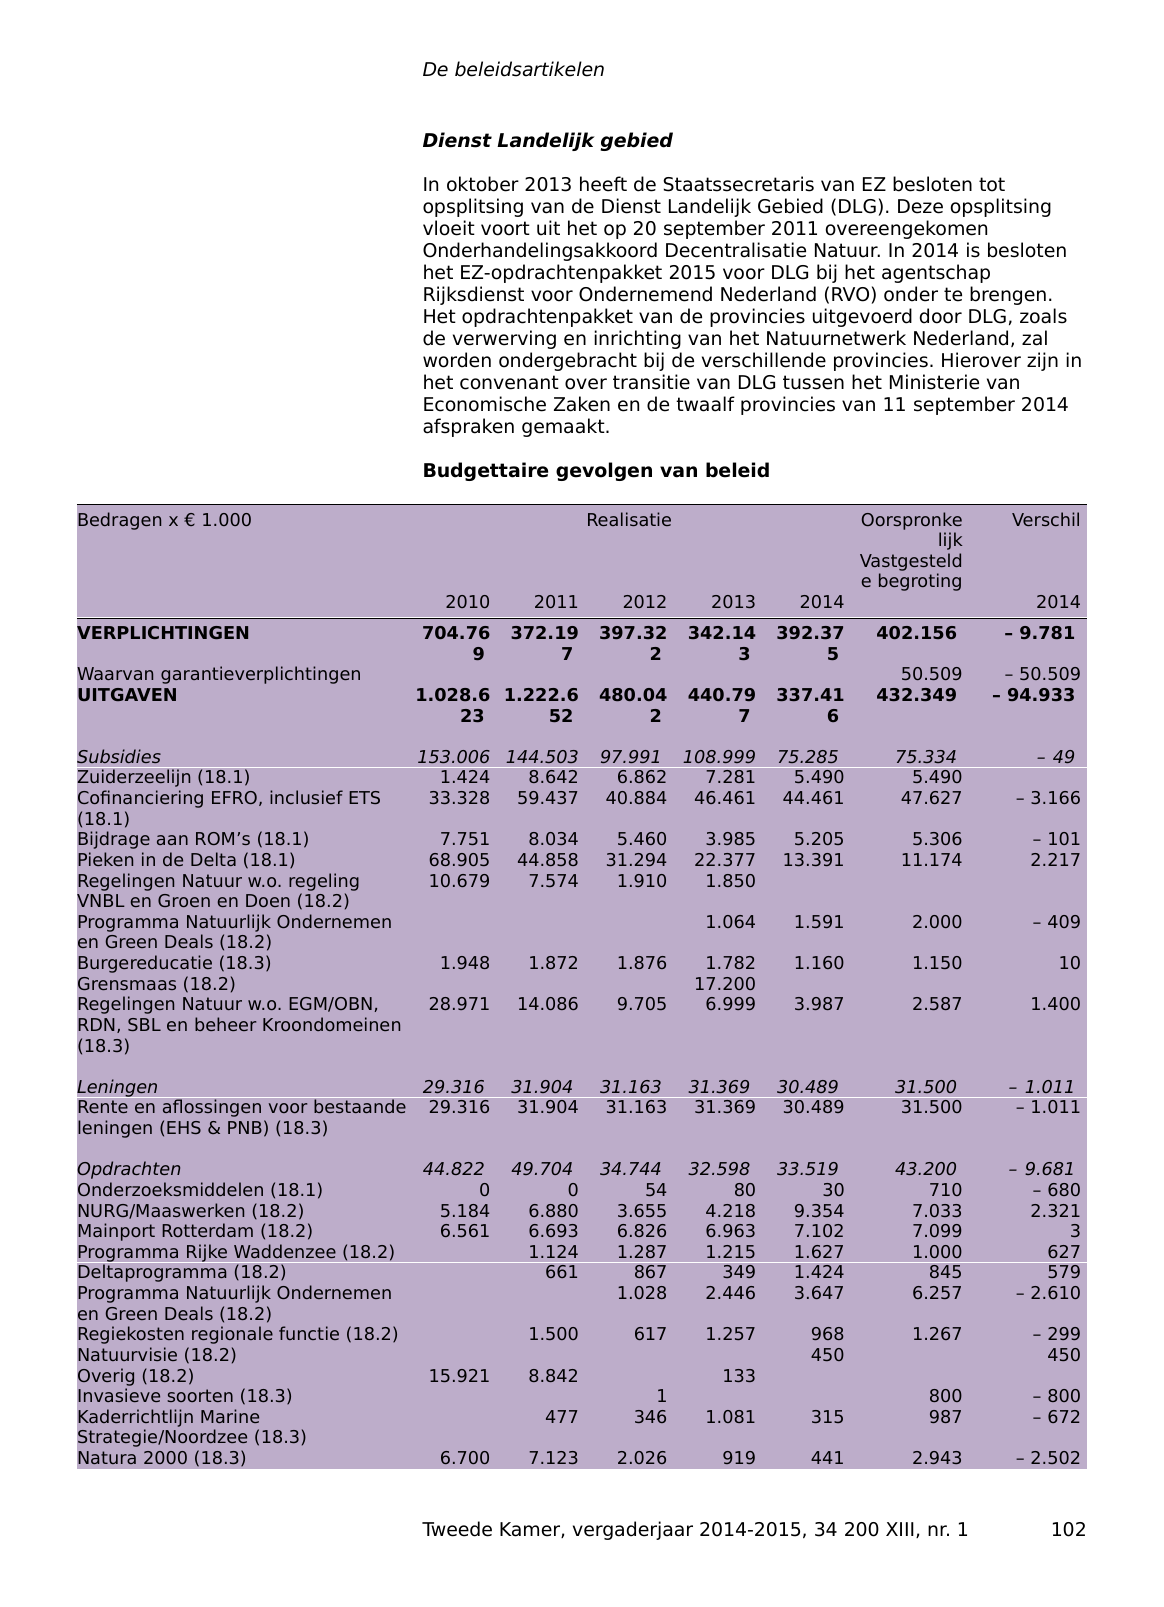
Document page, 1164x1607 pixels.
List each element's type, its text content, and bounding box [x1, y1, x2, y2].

table_cell Regelingen Natuur w.o. EGM/OBN, RDN, SBL en beheer Kroondomeinen (18.3) [77, 994, 407, 1056]
table_cell 5.490 [762, 768, 850, 788]
table_cell [585, 726, 673, 747]
text In oktober 2013 heeft de Staatssecretaris van EZ besloten tot opsplitsing van de Dienst Landelijk Gebied (DLG). Deze opsplitsing vloeit voort uit het op 20 september 2011 overeengekomen Onderhandelingsakkoord Decentralisatie Natuur. In 2014 is besloten het EZ-opdrachtenpakket 2015 voor DLG bij het agentschap Rijksdienst voor Ondernemend Nederland (RVO) onder te brengen. Het opdrachtenpakket van de provincies uitgevoerd door DLG, zoals de verwerving en inrichting van het Natuurnetwerk Nederland, zal worden ondergebracht bij de verschillende provincies. Hierover zijn in het convenant over transitie van DLG tussen het Ministerie van Economische Zaken en de twaalf provincies van 11 september 2014 afspraken gemaakt. [422, 174, 1087, 438]
table_cell [77, 1139, 407, 1159]
table_cell 2010 [408, 592, 496, 617]
table_cell 31.500 [850, 1098, 968, 1139]
subtitle Dienst Landelijk gebied [422, 130, 1087, 152]
table_cell 1.028.623 [408, 685, 496, 726]
table_cell [762, 726, 850, 747]
table_cell [496, 1345, 584, 1366]
table_cell [850, 592, 968, 617]
table_cell 97.991 [585, 747, 673, 767]
table_cell [77, 592, 407, 617]
table_cell 30 [762, 1180, 850, 1201]
table_cell 44.858 [496, 850, 584, 871]
table_cell [850, 871, 968, 912]
table_cell Regiekosten regionale functie (18.2) [77, 1324, 407, 1345]
table_cell 1.424 [762, 1263, 850, 1283]
table_cell 6.257 [850, 1283, 968, 1324]
table_cell – 3.166 [969, 788, 1087, 829]
table_cell 1.081 [673, 1407, 762, 1448]
table_cell 1.000 [850, 1242, 968, 1262]
table_cell 75.285 [762, 747, 850, 767]
table_cell 480.042 [585, 685, 673, 726]
table_cell 704.769 [408, 619, 496, 664]
table_cell – 50.509 [969, 664, 1087, 685]
table_cell [408, 1324, 496, 1345]
table_cell 46.461 [673, 788, 762, 829]
table_cell 402.156 [850, 619, 968, 664]
table_cell 50.509 [850, 664, 968, 685]
table_cell [585, 664, 673, 685]
table_cell Natuurvisie (18.2) [77, 1345, 407, 1366]
subtitle Budgettaire gevolgen van beleid [422, 460, 1087, 482]
table_cell 3.987 [762, 994, 850, 1056]
table_cell [77, 726, 407, 747]
table_cell 3.655 [585, 1201, 673, 1221]
table_cell 0 [408, 1180, 496, 1201]
table_cell 2.026 [585, 1448, 673, 1469]
table_cell [496, 1056, 584, 1077]
table_cell 6.963 [673, 1221, 762, 1242]
table_cell 1.910 [585, 871, 673, 912]
table_cell 1.124 [496, 1242, 584, 1262]
table_header Verschil [969, 505, 1087, 592]
table_cell 1.948 [408, 953, 496, 974]
table_cell [408, 1407, 496, 1448]
table_cell – 94.933 [969, 685, 1087, 726]
table_cell 1.876 [585, 953, 673, 974]
table_cell – 409 [969, 912, 1087, 953]
table_cell 10 [969, 953, 1087, 974]
table_cell 1.160 [762, 953, 850, 974]
table_cell 392.375 [762, 619, 850, 664]
table_cell Overig (18.2) [77, 1366, 407, 1386]
table_cell 40.884 [585, 788, 673, 829]
table_cell [762, 1056, 850, 1077]
table_cell 4.218 [673, 1201, 762, 1221]
table_cell 440.797 [673, 685, 762, 726]
table_cell – 299 [969, 1324, 1087, 1345]
table_cell Zuiderzeelijn (18.1) [77, 768, 407, 788]
table_cell 1.500 [496, 1324, 584, 1345]
table_cell [585, 974, 673, 994]
table_cell 13.391 [762, 850, 850, 871]
table_cell 1.627 [762, 1242, 850, 1262]
table_cell 1.028 [585, 1283, 673, 1324]
table_cell 43.200 [850, 1159, 968, 1180]
table_cell [762, 974, 850, 994]
table_cell 1.782 [673, 953, 762, 974]
table_cell 44.461 [762, 788, 850, 829]
table_cell 1.287 [585, 1242, 673, 1262]
table_cell VERPLICHTINGEN [77, 619, 407, 664]
table_cell 9.354 [762, 1201, 850, 1221]
table_cell 1.872 [496, 953, 584, 974]
table_cell Onderzoeksmiddelen (18.1) [77, 1180, 407, 1201]
table_cell 315 [762, 1407, 850, 1448]
table_cell [585, 1366, 673, 1386]
table_cell 5.306 [850, 829, 968, 850]
table_cell 10.679 [408, 871, 496, 912]
table_cell [850, 1139, 968, 1159]
table_cell 6.880 [496, 1201, 584, 1221]
table_cell 987 [850, 1407, 968, 1448]
table_cell – 672 [969, 1407, 1087, 1448]
table_cell Cofinanciering EFRO, inclusief ETS (18.1) [77, 788, 407, 829]
table_cell 6.826 [585, 1221, 673, 1242]
table_cell NURG/Maaswerken (18.2) [77, 1201, 407, 1221]
table_cell 2.943 [850, 1448, 968, 1469]
table_cell 29.316 [408, 1077, 496, 1097]
table_cell 31.904 [496, 1077, 584, 1097]
table_cell [496, 1283, 584, 1324]
table_cell [496, 664, 584, 685]
table_cell 2012 [585, 592, 673, 617]
table_cell – 9.681 [969, 1159, 1087, 1180]
table_cell Natura 2000 (18.3) [77, 1448, 407, 1469]
table_cell 710 [850, 1180, 968, 1201]
table_cell 7.751 [408, 829, 496, 850]
table_cell [496, 1386, 584, 1407]
table_cell 579 [969, 1263, 1087, 1283]
table_cell Rente en aflossingen voor bestaande leningen (EHS & PNB) (18.3) [77, 1098, 407, 1139]
table_cell 845 [850, 1263, 968, 1283]
table_cell 337.416 [762, 685, 850, 726]
table_cell [408, 1242, 496, 1262]
table_cell 47.627 [850, 788, 968, 829]
table_cell 1.257 [673, 1324, 762, 1345]
table_cell Mainport Rotterdam (18.2) [77, 1221, 407, 1242]
table_cell 31.904 [496, 1098, 584, 1139]
table_cell 31.500 [850, 1077, 968, 1097]
table_cell 59.437 [496, 788, 584, 829]
table_cell [850, 974, 968, 994]
table_cell [408, 726, 496, 747]
table_cell – 2.610 [969, 1283, 1087, 1324]
table_cell [762, 1386, 850, 1407]
table_cell 6.693 [496, 1221, 584, 1242]
table_cell 450 [762, 1345, 850, 1366]
table_cell 372.197 [496, 619, 584, 664]
table_cell Kaderrichtlijn Marine Strategie/Noordzee (18.3) [77, 1407, 407, 1448]
table_cell [969, 974, 1087, 994]
table_cell [408, 1386, 496, 1407]
table_cell 5.205 [762, 829, 850, 850]
table_cell 49.704 [496, 1159, 584, 1180]
table_header Oorspronkelijk Vastgestelde begroting [850, 505, 968, 592]
table_cell 5.490 [850, 768, 968, 788]
table_cell 661 [496, 1263, 584, 1283]
table_cell [673, 1345, 762, 1366]
table_cell 349 [673, 1263, 762, 1283]
table_cell 14.086 [496, 994, 584, 1056]
table_cell Programma Natuurlijk Ondernemen en Green Deals (18.2) [77, 1283, 407, 1324]
table_cell [969, 768, 1087, 788]
table_cell [585, 1345, 673, 1366]
table_cell 108.999 [673, 747, 762, 767]
table_cell 33.328 [408, 788, 496, 829]
table_cell 2013 [673, 592, 762, 617]
table_cell 617 [585, 1324, 673, 1345]
table_cell 31.163 [585, 1098, 673, 1139]
table_cell 7.033 [850, 1201, 968, 1221]
table_cell [585, 912, 673, 953]
table_cell 919 [673, 1448, 762, 1469]
table_cell 7.123 [496, 1448, 584, 1469]
table_cell 2011 [496, 592, 584, 617]
table_cell 44.822 [408, 1159, 496, 1180]
table_cell [408, 912, 496, 953]
table_cell 28.971 [408, 994, 496, 1056]
table_cell – 2.502 [969, 1448, 1087, 1469]
table_cell Waarvan garantieverplichtingen [77, 664, 407, 685]
table_cell 75.334 [850, 747, 968, 767]
table_cell 7.102 [762, 1221, 850, 1242]
table_header Bedragen x € 1.000 [77, 505, 407, 592]
table_cell 7.099 [850, 1221, 968, 1242]
table_cell [77, 1056, 407, 1077]
table_cell 800 [850, 1386, 968, 1407]
table_cell [408, 1263, 496, 1283]
table_cell 441 [762, 1448, 850, 1469]
table_cell [850, 1056, 968, 1077]
table_cell 11.174 [850, 850, 968, 871]
table_cell 2014 [762, 592, 850, 617]
table_cell 31.163 [585, 1077, 673, 1097]
table_cell 30.489 [762, 1077, 850, 1097]
table_cell 477 [496, 1407, 584, 1448]
table_cell [969, 1056, 1087, 1077]
table_cell [673, 664, 762, 685]
table_cell 5.184 [408, 1201, 496, 1221]
table_cell 68.905 [408, 850, 496, 871]
table_cell 2.321 [969, 1201, 1087, 1221]
table_cell 1.150 [850, 953, 968, 974]
table_cell 2.446 [673, 1283, 762, 1324]
table_cell – 1.011 [969, 1098, 1087, 1139]
table_cell 1.215 [673, 1242, 762, 1262]
table_cell 1.400 [969, 994, 1087, 1056]
table_cell Programma Rijke Waddenzee (18.2) [77, 1242, 407, 1262]
table_cell [585, 1056, 673, 1077]
table_cell 153.006 [408, 747, 496, 767]
table_cell [496, 974, 584, 994]
table_cell 31.369 [673, 1077, 762, 1097]
table_cell [762, 1139, 850, 1159]
table_cell [969, 871, 1087, 912]
table_cell 8.842 [496, 1366, 584, 1386]
table_cell [496, 726, 584, 747]
table_cell [673, 1386, 762, 1407]
table_cell 1.222.652 [496, 685, 584, 726]
table_cell 867 [585, 1263, 673, 1283]
table_cell [762, 664, 850, 685]
table_cell 346 [585, 1407, 673, 1448]
table_cell 33.519 [762, 1159, 850, 1180]
table_cell – 101 [969, 829, 1087, 850]
table_cell [673, 1139, 762, 1159]
table_cell [496, 1139, 584, 1159]
table_cell [408, 1283, 496, 1324]
table_cell 450 [969, 1345, 1087, 1366]
table_cell Leningen [77, 1077, 407, 1097]
table_cell 3.647 [762, 1283, 850, 1324]
table_cell 30.489 [762, 1098, 850, 1139]
table_cell 133 [673, 1366, 762, 1386]
table_cell 342.143 [673, 619, 762, 664]
table_cell [408, 1056, 496, 1077]
table_cell Grensmaas (18.2) [77, 974, 407, 994]
table_cell 6.700 [408, 1448, 496, 1469]
table_cell 6.561 [408, 1221, 496, 1242]
table_cell [496, 912, 584, 953]
table_cell 1.591 [762, 912, 850, 953]
table_cell Deltaprogramma (18.2) [77, 1263, 407, 1283]
table_cell Pieken in de Delta (18.1) [77, 850, 407, 871]
table_cell [673, 1056, 762, 1077]
table_cell [969, 1139, 1087, 1159]
table_cell Programma Natuurlijk Ondernemen en Green Deals (18.2) [77, 912, 407, 953]
table_cell 8.034 [496, 829, 584, 850]
table_cell 54 [585, 1180, 673, 1201]
table_cell – 680 [969, 1180, 1087, 1201]
table_cell – 49 [969, 747, 1087, 767]
table_cell 2.217 [969, 850, 1087, 871]
table_cell [408, 664, 496, 685]
table_cell 6.999 [673, 994, 762, 1056]
table_cell – 9.781 [969, 619, 1087, 664]
table_cell Regelingen Natuur w.o. regeling VNBL en Groen en Doen (18.2) [77, 871, 407, 912]
table_cell Bijdrage aan ROM’s (18.1) [77, 829, 407, 850]
table_cell 17.200 [673, 974, 762, 994]
table_cell [850, 726, 968, 747]
table_cell [408, 1139, 496, 1159]
table_cell 2.000 [850, 912, 968, 953]
table_cell [969, 726, 1087, 747]
table_cell 31.294 [585, 850, 673, 871]
table_cell [850, 1345, 968, 1366]
table_cell 627 [969, 1242, 1087, 1262]
table_cell [850, 1366, 968, 1386]
table_cell 31.369 [673, 1098, 762, 1139]
table_cell – 800 [969, 1386, 1087, 1407]
table_cell 1.064 [673, 912, 762, 953]
table_cell 7.281 [673, 768, 762, 788]
table_cell 3.985 [673, 829, 762, 850]
table_cell [673, 726, 762, 747]
table_cell [762, 1366, 850, 1386]
table_cell 29.316 [408, 1098, 496, 1139]
table_header Realisatie [408, 505, 850, 592]
table_cell 1 [585, 1386, 673, 1407]
table_cell 22.377 [673, 850, 762, 871]
table_cell 6.862 [585, 768, 673, 788]
table_cell 5.460 [585, 829, 673, 850]
table_cell 397.322 [585, 619, 673, 664]
table_cell [585, 1139, 673, 1159]
table_cell 0 [496, 1180, 584, 1201]
table_cell 1.424 [408, 768, 496, 788]
table_cell UITGAVEN [77, 685, 407, 726]
table_cell 432.349 [850, 685, 968, 726]
table_cell 144.503 [496, 747, 584, 767]
table_cell 2014 [969, 592, 1087, 617]
table_cell 80 [673, 1180, 762, 1201]
table_cell 1.850 [673, 871, 762, 912]
table_cell 34.744 [585, 1159, 673, 1180]
table_cell 1.267 [850, 1324, 968, 1345]
table_cell Invasieve soorten (18.3) [77, 1386, 407, 1407]
table_cell Burgereducatie (18.3) [77, 953, 407, 974]
table_cell 2.587 [850, 994, 968, 1056]
table_cell Subsidies [77, 747, 407, 767]
table_cell 15.921 [408, 1366, 496, 1386]
table_cell 7.574 [496, 871, 584, 912]
table_cell [408, 974, 496, 994]
table_cell 8.642 [496, 768, 584, 788]
table_cell – 1.011 [969, 1077, 1087, 1097]
table_cell Opdrachten [77, 1159, 407, 1180]
table_cell 32.598 [673, 1159, 762, 1180]
table_cell 968 [762, 1324, 850, 1345]
table_cell 9.705 [585, 994, 673, 1056]
table_cell [969, 1366, 1087, 1386]
table_cell 3 [969, 1221, 1087, 1242]
table_cell [762, 871, 850, 912]
table_cell [408, 1345, 496, 1366]
